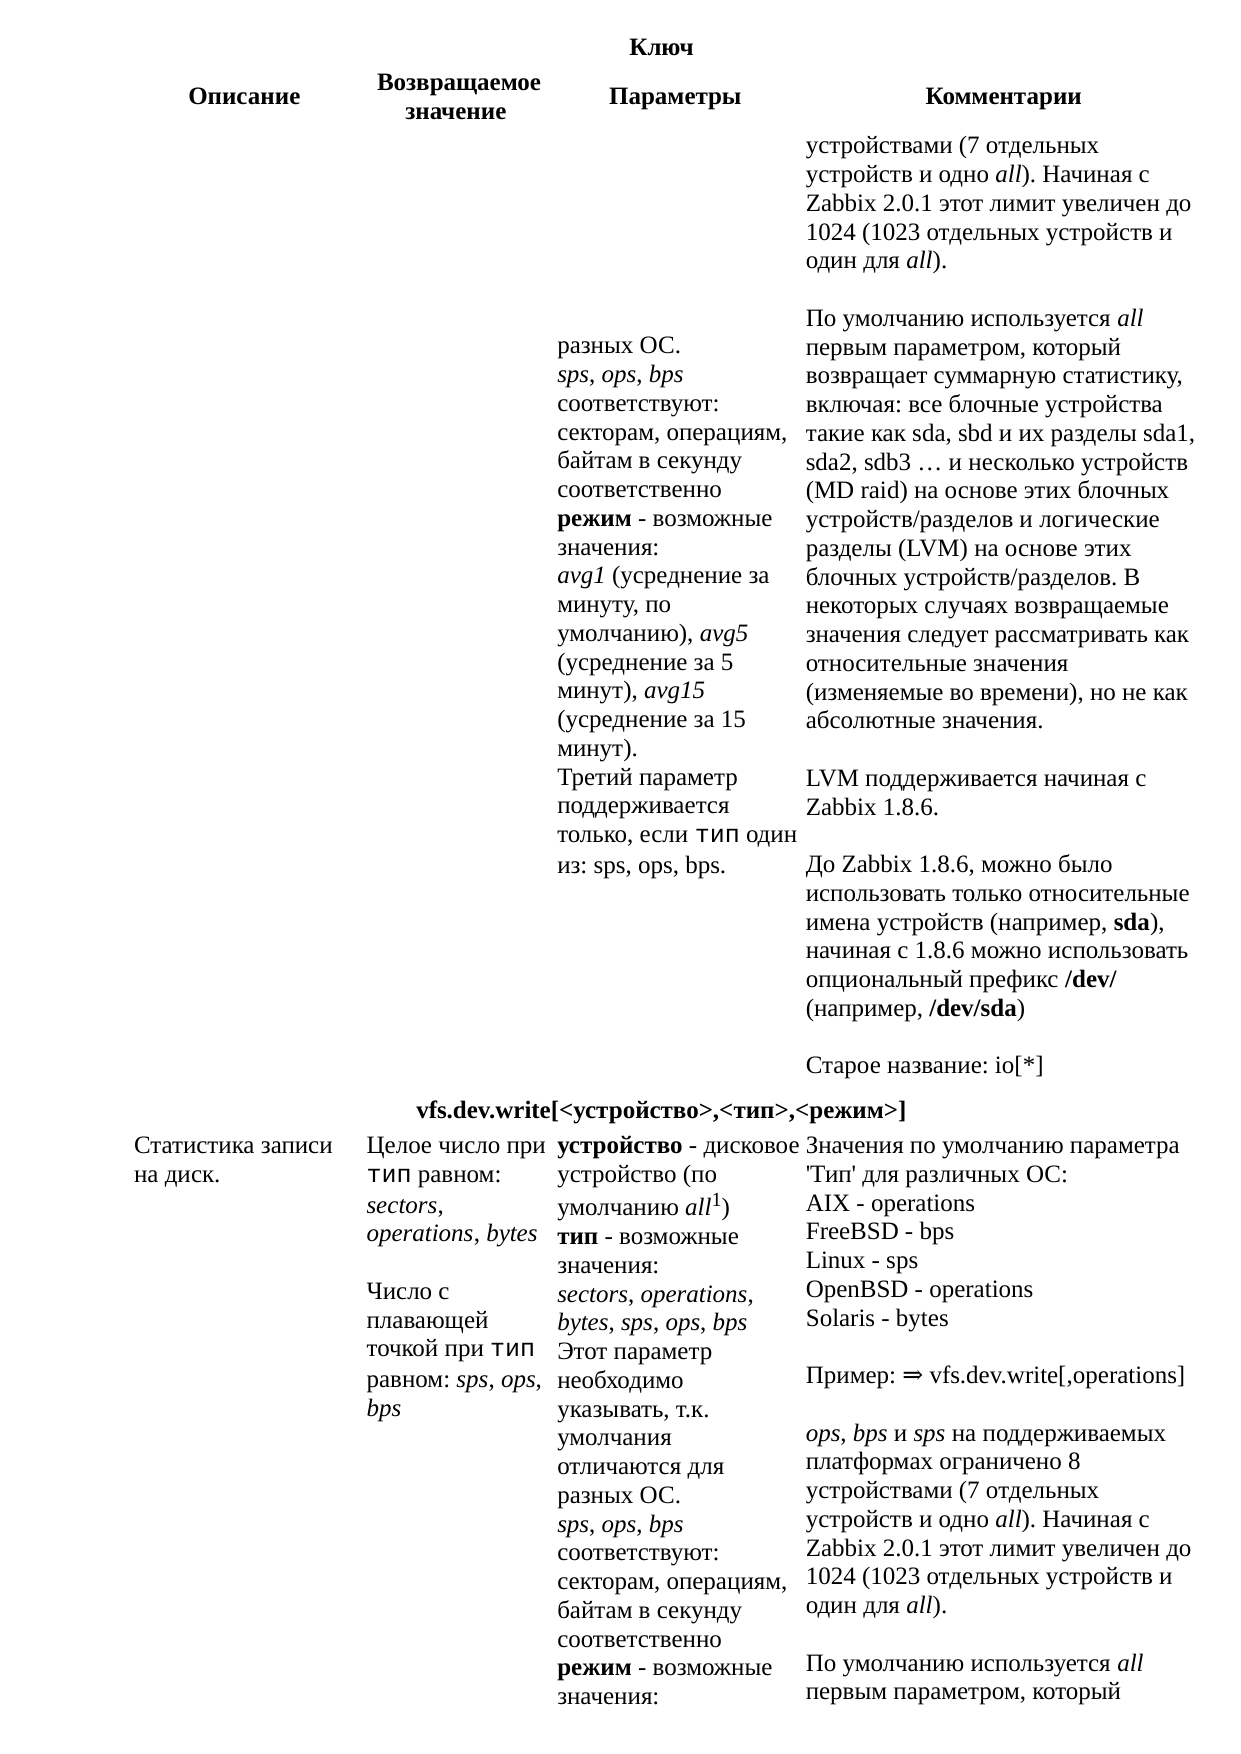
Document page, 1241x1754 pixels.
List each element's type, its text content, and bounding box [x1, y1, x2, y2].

table_cell Описание [131, 64, 363, 127]
table_cell vfs.dev.write[<устройство>,<тип>,<режим>] [118, 1093, 1211, 1127]
table_cell устройствами (7 отдельных устройств и одно all). Начиная с Zabbix 2.0.1 этот лимит увеличен до 1024 (1023 отдельных устройств и один для all). По умолчанию используется all первым параметром, который возвращает суммарную статистику, включая: все блочные устройства такие как sda, sbd и их разделы sda1, sda2, sdb3 … и несколько устройств (MD raid) на основе этих блочных устройств/разделов и логические разделы (LVM) на основе этих блочных устройств/разделов. В некоторых случаях возвращаемые значения следует рассматривать как относительные значения (изменяемые во времени), но не как абсолютные значения. LVM поддерживается начиная с Zabbix 1.8.6. До Zabbix 1.8.6, можно было использовать только относительные имена устройств (например, sda), начиная с 1.8.6 можно использовать опциональный префикс /dev/ (например, /dev/sda) Старое название: io[*] [803, 128, 1211, 1082]
table_cell Значения по умолчанию параметра 'Тип' для различных ОС: AIX - operations FreeBSD - bps Linux - sps OpenBSD - operations Solaris - bytes Пример: ⇒ vfs.dev.write[,operations] ops, bps и sps на поддерживаемых платформах ограничено 8 устройствами (7 отдельных устройств и одно all). Начиная с Zabbix 2.0.1 этот лимит увеличен до 1024 (1023 отдельных устройств и один для all). По умолчанию используется all первым параметром, который [803, 1127, 1211, 1713]
table_cell Комментарии [803, 64, 1211, 127]
table_cell [131, 128, 363, 1082]
table_cell [118, 128, 131, 1082]
table_cell Статистика записи на диск. [131, 1127, 363, 1713]
table_cell устройство - дисковое устройство (по умолчанию all1) тип - возможные значения: sectors, operations, bytes, sps, ops, bps Этот параметр необходимо указывать, т.к. умолчания отличаются для разных ОС. sps, ops, bps соответствуют: секторам, операциям, байтам в секунду соответственно режим - возможные значения: [554, 1127, 803, 1713]
table_cell [118, 1127, 131, 1713]
table_cell [118, 1082, 1211, 1093]
table_cell разных ОС. sps, ops, bps соответствуют: секторам, операциям, байтам в секунду соответственно режим - возможные значения: avg1 (усреднение за минуту, по умолчанию), avg5 (усреднение за 5 минут), avg15 (усреднение за 15 минут). Третий параметр поддерживается только, если тип один из: sps, ops, bps. [554, 128, 803, 1082]
table_cell Целое число при тип равном: sectors, operations, bytes Число с плавающей точкой при тип равном: sps, ops, bps [364, 1127, 554, 1713]
table_cell Параметры [554, 64, 803, 127]
table_cell [364, 128, 554, 1082]
table_cell Возвращаемое значение [364, 64, 554, 127]
table_cell [118, 64, 131, 127]
table_header Ключ [118, 30, 1211, 64]
